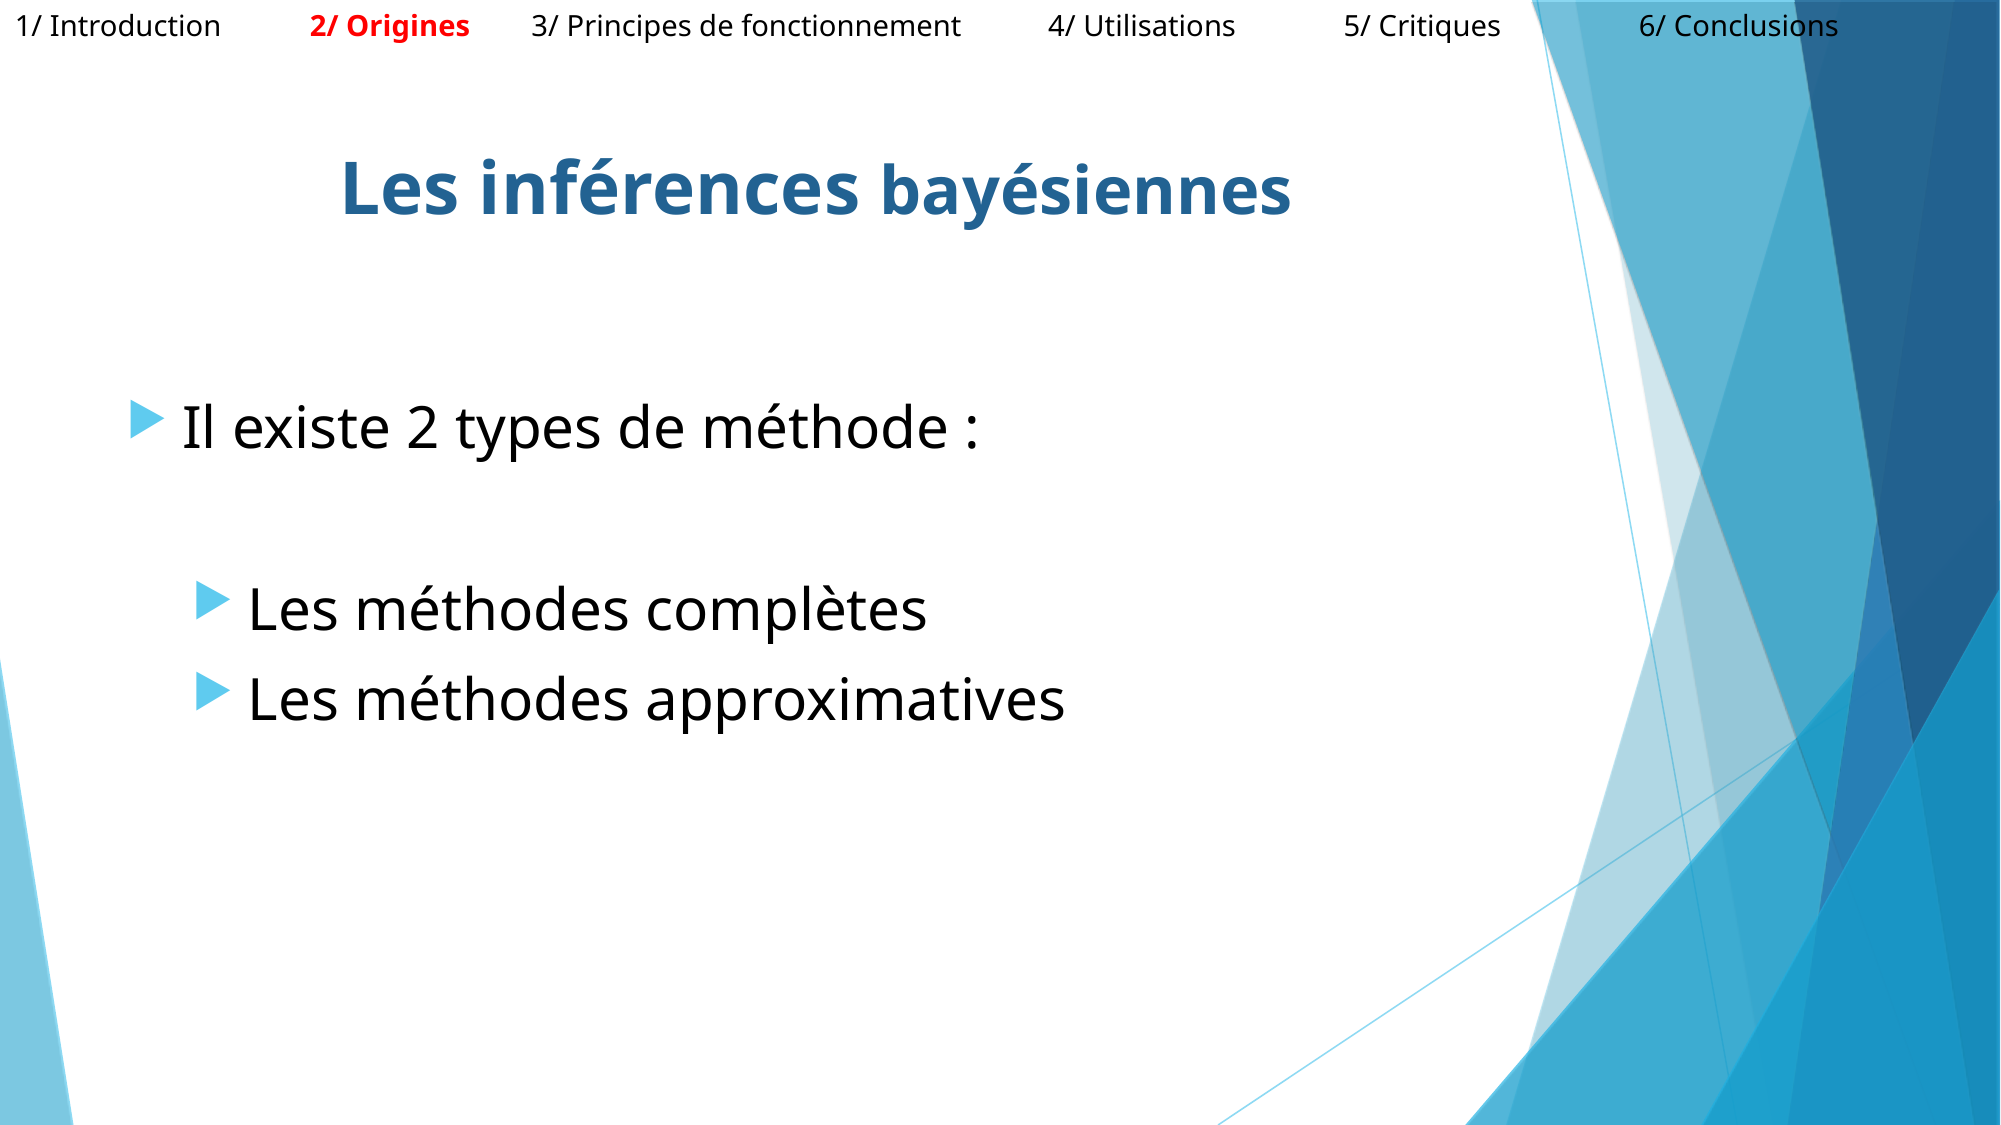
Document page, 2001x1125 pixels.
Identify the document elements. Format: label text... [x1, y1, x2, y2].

text_box 1/ Introduction 2/ Origines 3/ Principes de fonctionnement 4/ Utilisations 5/ Critiques 6/ Conclusions [0, 0, 2000, 50]
list Les inférences bayésiennes Il existe 2 types de méthode : Les méthodes complètes Les méthodes approximatives [111, 133, 1522, 1125]
